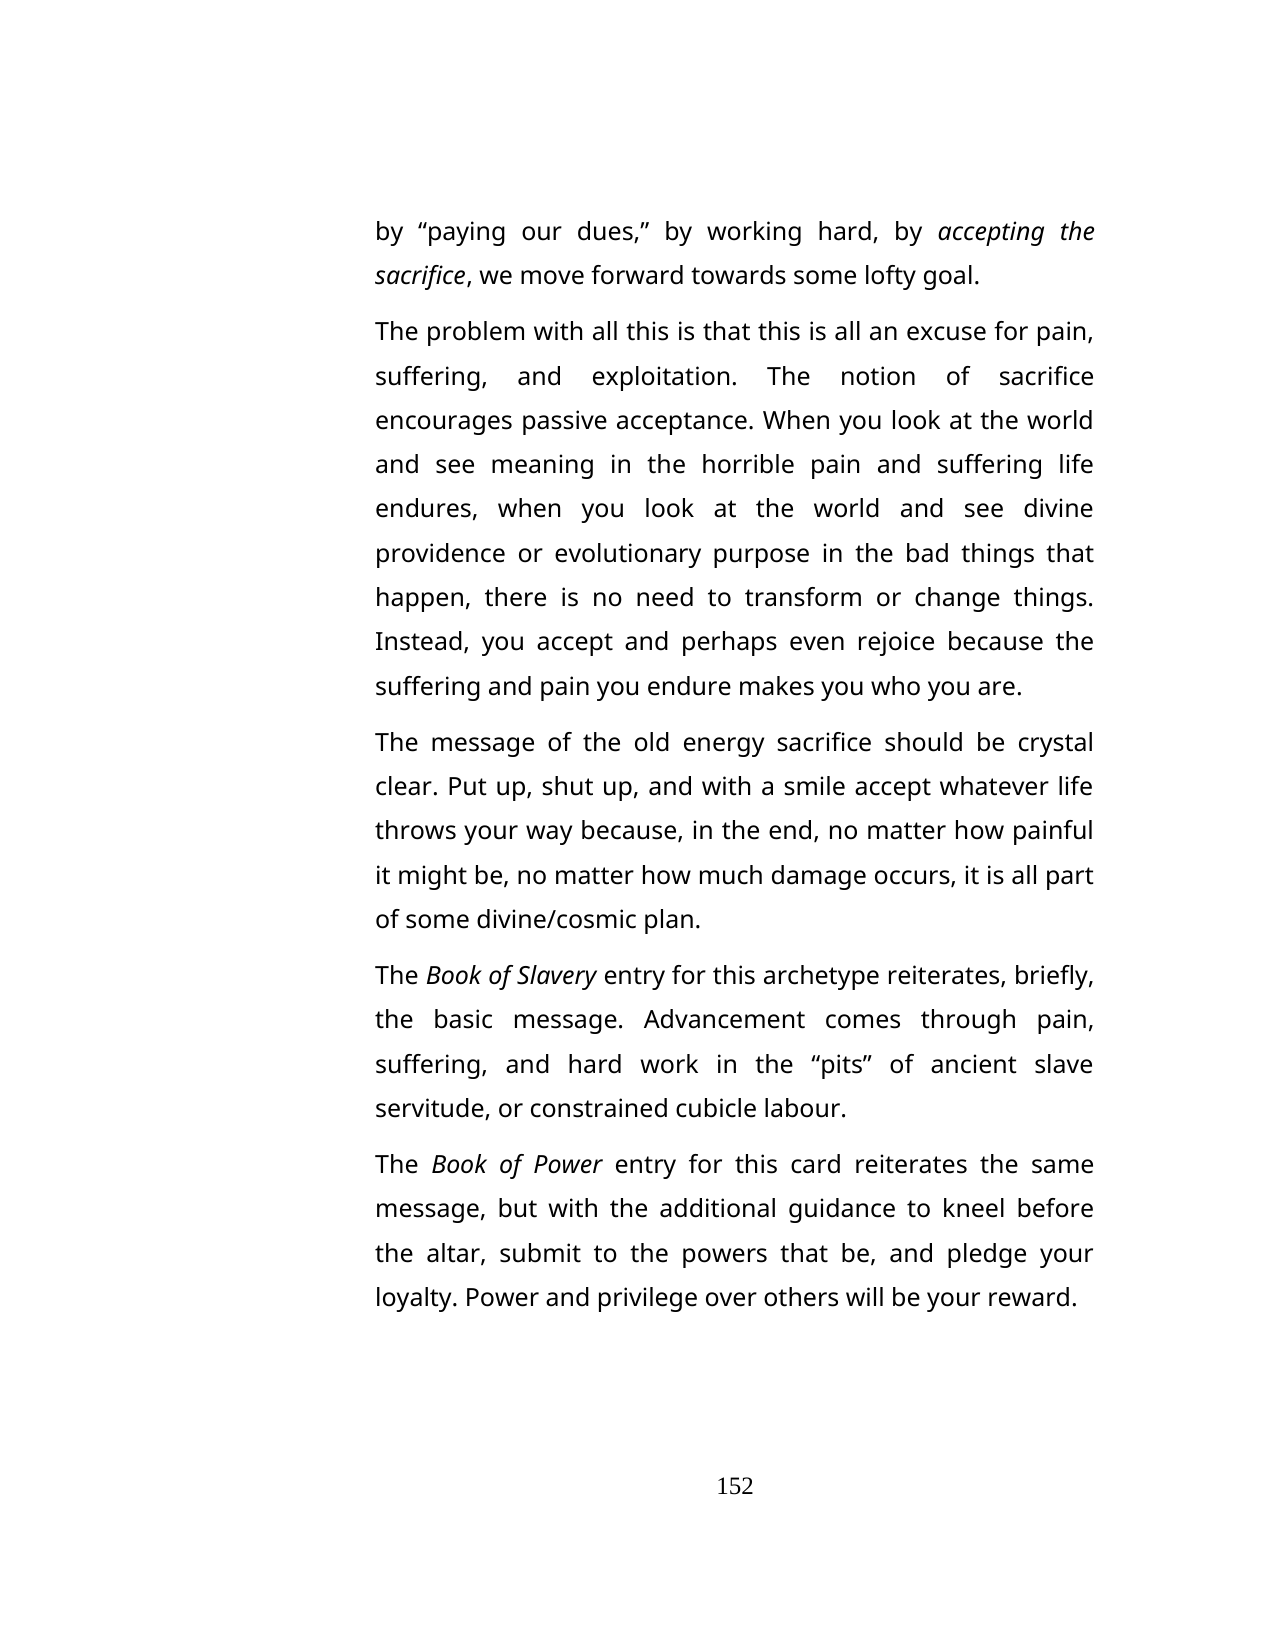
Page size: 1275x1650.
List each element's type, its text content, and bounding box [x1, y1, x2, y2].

text The problem with all this is that this is all an excuse for pain, suffering, and exploitation. The notion of sacrifice encourages passive acceptance. When you look at the world and see meaning in the horrible pain and suffering life endures, when you look at the world and see divine providence or evolutionary purpose in the bad things that happen, there is no need to transform or change things. Instead, you accept and perhaps even rejoice because the suffering and pain you endure makes you who you are. [375, 314, 1095, 702]
text The message of the old energy sacrifice should be crystal clear. Put up, shut up, and with a smile accept whatever life throws your way because, in the end, no matter how painful it might be, no matter how much damage occurs, it is all part of some divine/cosmic plan. [375, 724, 1095, 936]
text by “paying our dues,” by working hard, by accepting the sacrifice, we move forward towards some lofty goal. [375, 213, 1095, 292]
text The Book of Slavery entry for this archetype reiterates, briefly, the basic message. Advancement comes through pain, suffering, and hard work in the “pits” of ancient slave servitude, or constrained cubicle labour. [375, 958, 1095, 1125]
text The Book of Power entry for this card reiterates the same message, but with the additional guidance to kneel before the altar, submit to the powers that be, and pledge your loyalty. Power and privilege over others will be your reward. [375, 1147, 1095, 1314]
